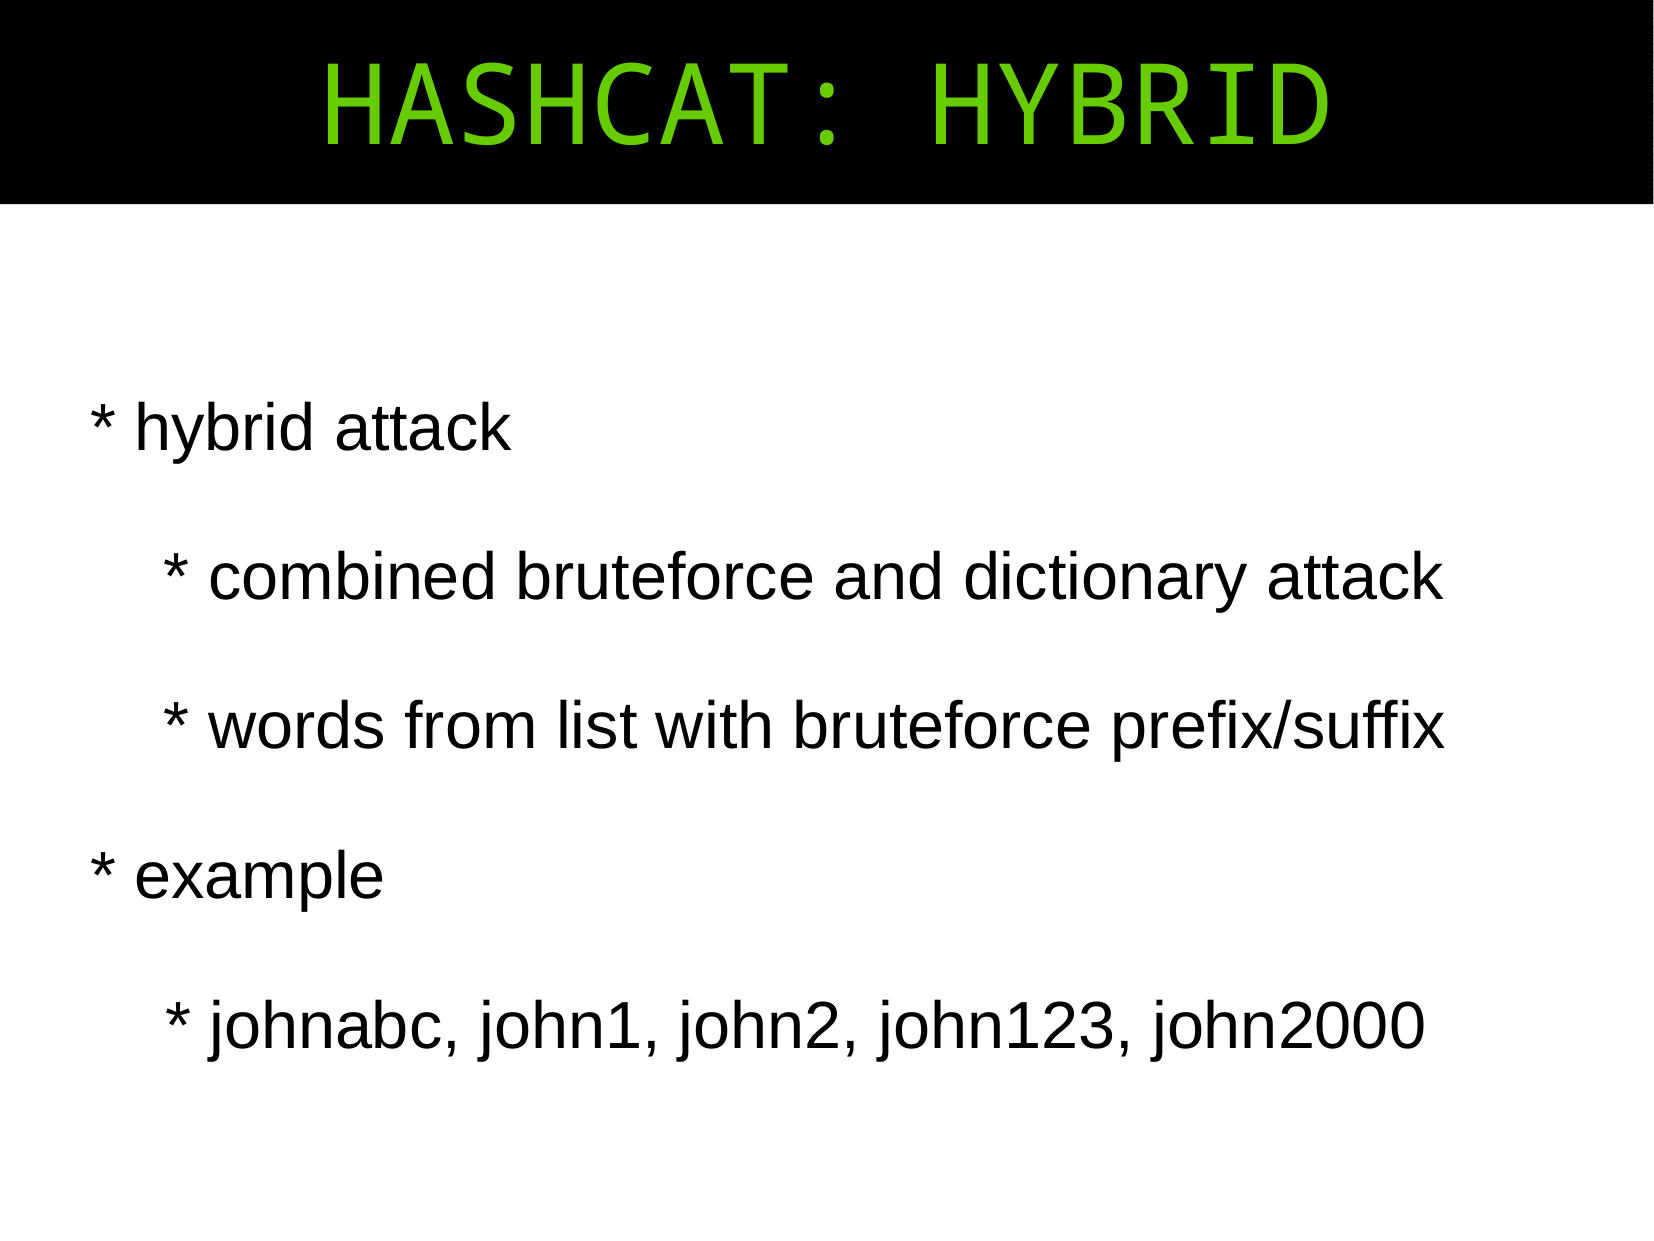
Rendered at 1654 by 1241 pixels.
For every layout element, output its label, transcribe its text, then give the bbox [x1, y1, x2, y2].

subtitle * hybrid attack * combined bruteforce and dictionary attack * words from list with bruteforce prefix/suffix * example * johnabc, john1, john2, john123, john2000 [90, 305, 1621, 1146]
title HASHCAT: HYBRID [0, 0, 1654, 205]
